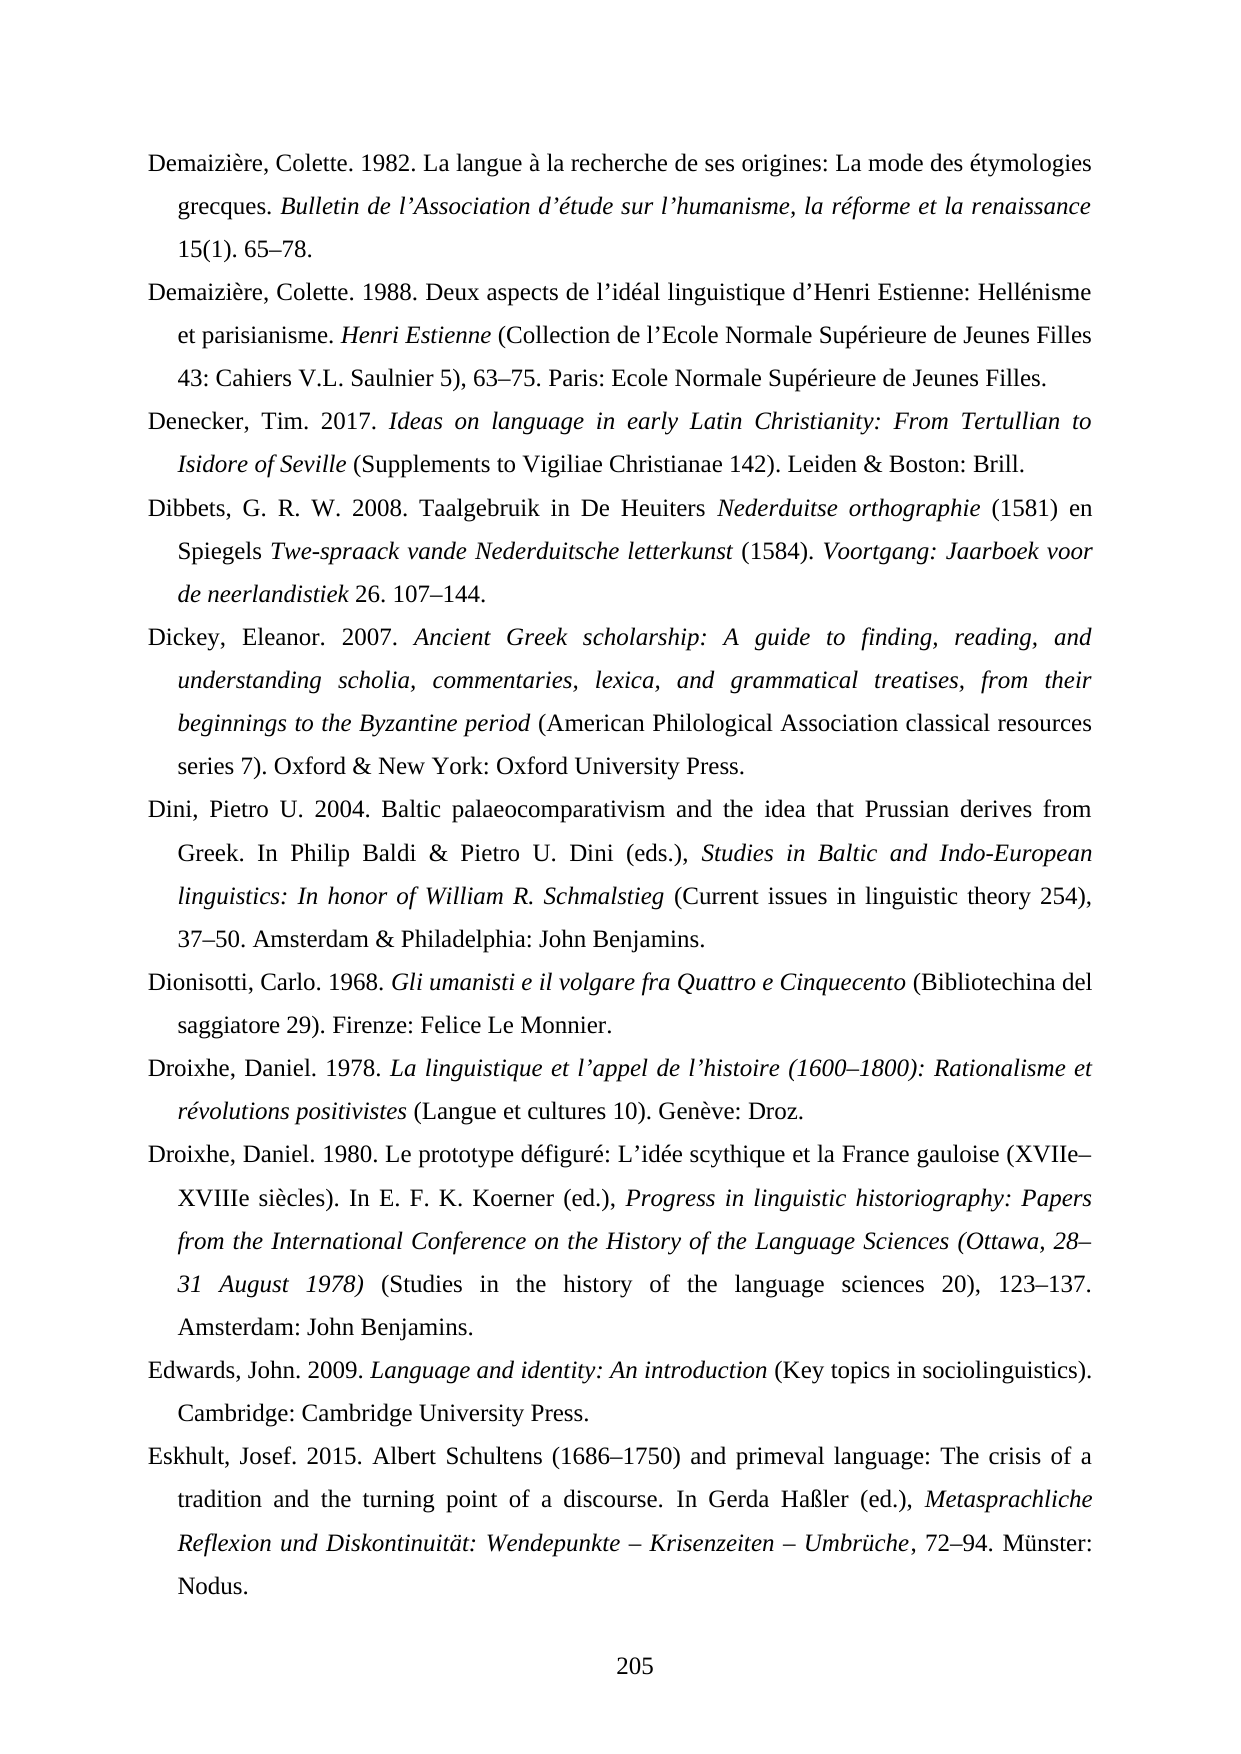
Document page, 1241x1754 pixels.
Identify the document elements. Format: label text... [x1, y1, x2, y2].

text Droixhe, Daniel. 1978. La linguistique et l’appel de l’histoire (1600–1800): Rationalisme et révolutions positivistes (Langue et cultures 10). Genève: Droz. [148, 1053, 1093, 1125]
text Edwards, John. 2009. Language and identity: An introduction (Key topics in sociolinguistics). Cambridge: Cambridge University Press. [148, 1355, 1093, 1427]
text Droixhe, Daniel. 1980. Le prototype défiguré: L’idée scythique et la France gauloise (XVIIe–XVIIIe siècles). In E. F. K. Koerner (ed.), Progress in linguistic historiography: Papers from the International Conference on the History of the Language Sciences (Ottawa, 28–31 August 1978) (Studies in the history of the language sciences 20), 123–137. Amsterdam: John Benjamins. [148, 1139, 1093, 1341]
text Dibbets, G. R. W. 2008. Taalgebruik in De Heuiters Nederduitse orthographie (1581) en Spiegels Twe-spraack vande Nederduitsche letterkunst (1584). Voortgang: Jaarboek voor de neerlandistiek 26. 107–144. [148, 493, 1093, 608]
text Dini, Pietro U. 2004. Baltic palaeocomparativism and the idea that Prussian derives from Greek. In Philip Baldi & Pietro U. Dini (eds.), Studies in Baltic and Indo-European linguistics: In honor of William R. Schmalstieg (Current issues in linguistic theory 254), 37–50. Amsterdam & Philadelphia: John Benjamins. [148, 794, 1093, 953]
text Dickey, Eleanor. 2007. Ancient Greek scholarship: A guide to finding, reading, and understanding scholia, commentaries, lexica, and grammatical treatises, from their beginnings to the Byzantine period (American Philological Association classical resources series 7). Oxford & New York: Oxford University Press. [148, 622, 1093, 780]
text Demaizière, Colette. 1982. La langue à la recherche de ses origines: La mode des étymologies grecques. Bulletin de l’Association d’étude sur l’humanisme, la réforme et la renaissance 15(1). 65–78. [148, 148, 1093, 263]
text Eskhult, Josef. 2015. Albert Schultens (1686–1750) and primeval language: The crisis of a tradition and the turning point of a discourse. In Gerda Haßler (ed.), Metasprachliche Reflexion und Diskontinuität: Wendepunkte – Krisenzeiten – Umbrüche, 72–94. Münster: Nodus. [148, 1441, 1093, 1599]
text Dionisotti, Carlo. 1968. Gli umanisti e il volgare fra Quattro e Cinquecento (Bibliotechina del saggiatore 29). Firenze: Felice Le Monnier. [148, 967, 1093, 1039]
text Denecker, Tim. 2017. Ideas on language in early Latin Christianity: From Tertullian to Isidore of Seville (Supplements to Vigiliae Christianae 142). Leiden & Boston: Brill. [148, 406, 1093, 478]
text Demaizière, Colette. 1988. Deux aspects de l’idéal linguistique d’Henri Estienne: Hellénisme et parisianisme. Henri Estienne (Collection de l’Ecole Normale Supérieure de Jeunes Filles 43: Cahiers V.L. Saulnier 5), 63–75. Paris: Ecole Normale Supérieure de Jeunes Filles. [148, 277, 1093, 392]
